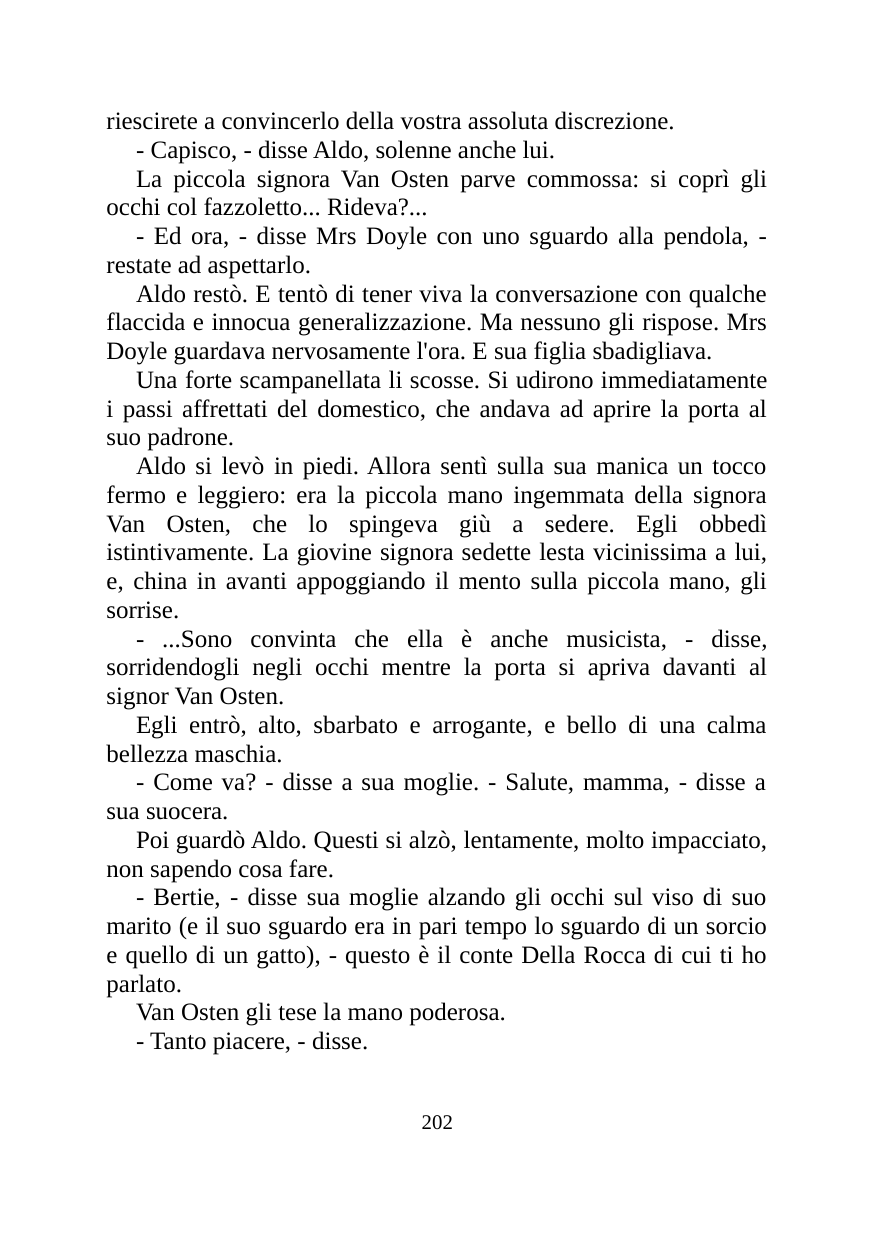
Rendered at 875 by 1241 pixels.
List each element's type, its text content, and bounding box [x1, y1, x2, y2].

text - Ed ora, - disse Mrs Doyle con uno sguardo alla pendola, - restate ad aspettarlo. [106, 221, 768, 279]
text - riescirete a convincerlo della vostra assoluta discrezione. [106, 106, 768, 135]
text La piccola signora Van Osten parve commossa: si coprì gli occhi col fazzoletto... Rideva?... [106, 164, 768, 221]
text Egli entrò, alto, sbarbato e arrogante, e bello di una calma bellezza maschia. [106, 710, 768, 767]
text Aldo restò. E tentò di tener viva la conversazione con qualche flaccida e innocua generalizzazione. Ma nessuno gli rispose. Mrs Doyle guardava nervosamente l'ora. E sua figlia sbadigliava. [106, 279, 768, 365]
text - Capisco, - disse Aldo, solenne anche lui. [106, 135, 768, 164]
text Van Osten gli tese la mano poderosa. [106, 997, 768, 1026]
text Aldo si levò in piedi. Allora sentì sulla sua manica un tocco fermo e leggiero: era la piccola mano ingemmata della signora Van Osten, che lo spingeva giù a sedere. Egli obbedì istintivamente. La giovine signora sedette lesta vicinissima a lui, e, china in avanti appoggiando il mento sulla piccola mano, gli sorrise. [106, 451, 768, 624]
text - ...Sono convinta che ella è anche musicista, - disse, sorridendogli negli occhi mentre la porta si apriva davanti al signor Van Osten. [106, 624, 768, 710]
text Una forte scampanellata li scosse. Si udirono immediatamente i passi affrettati del domestico, che andava ad aprire la porta al suo padrone. [106, 365, 768, 451]
text Poi guardò Aldo. Questi si alzò, lentamente, molto impacciato, non sapendo cosa fare. [106, 825, 768, 882]
text - Tanto piacere, - disse. [106, 1026, 768, 1055]
text - Come va? - disse a sua moglie. - Salute, mamma, - disse a sua suocera. [106, 767, 768, 825]
text - Bertie, - disse sua moglie alzando gli occhi sul viso di suo marito (e il suo sguardo era in pari tempo lo sguardo di un sorcio e quello di un gatto), - questo è il conte Della Rocca di cui ti ho parlato. [106, 882, 768, 997]
